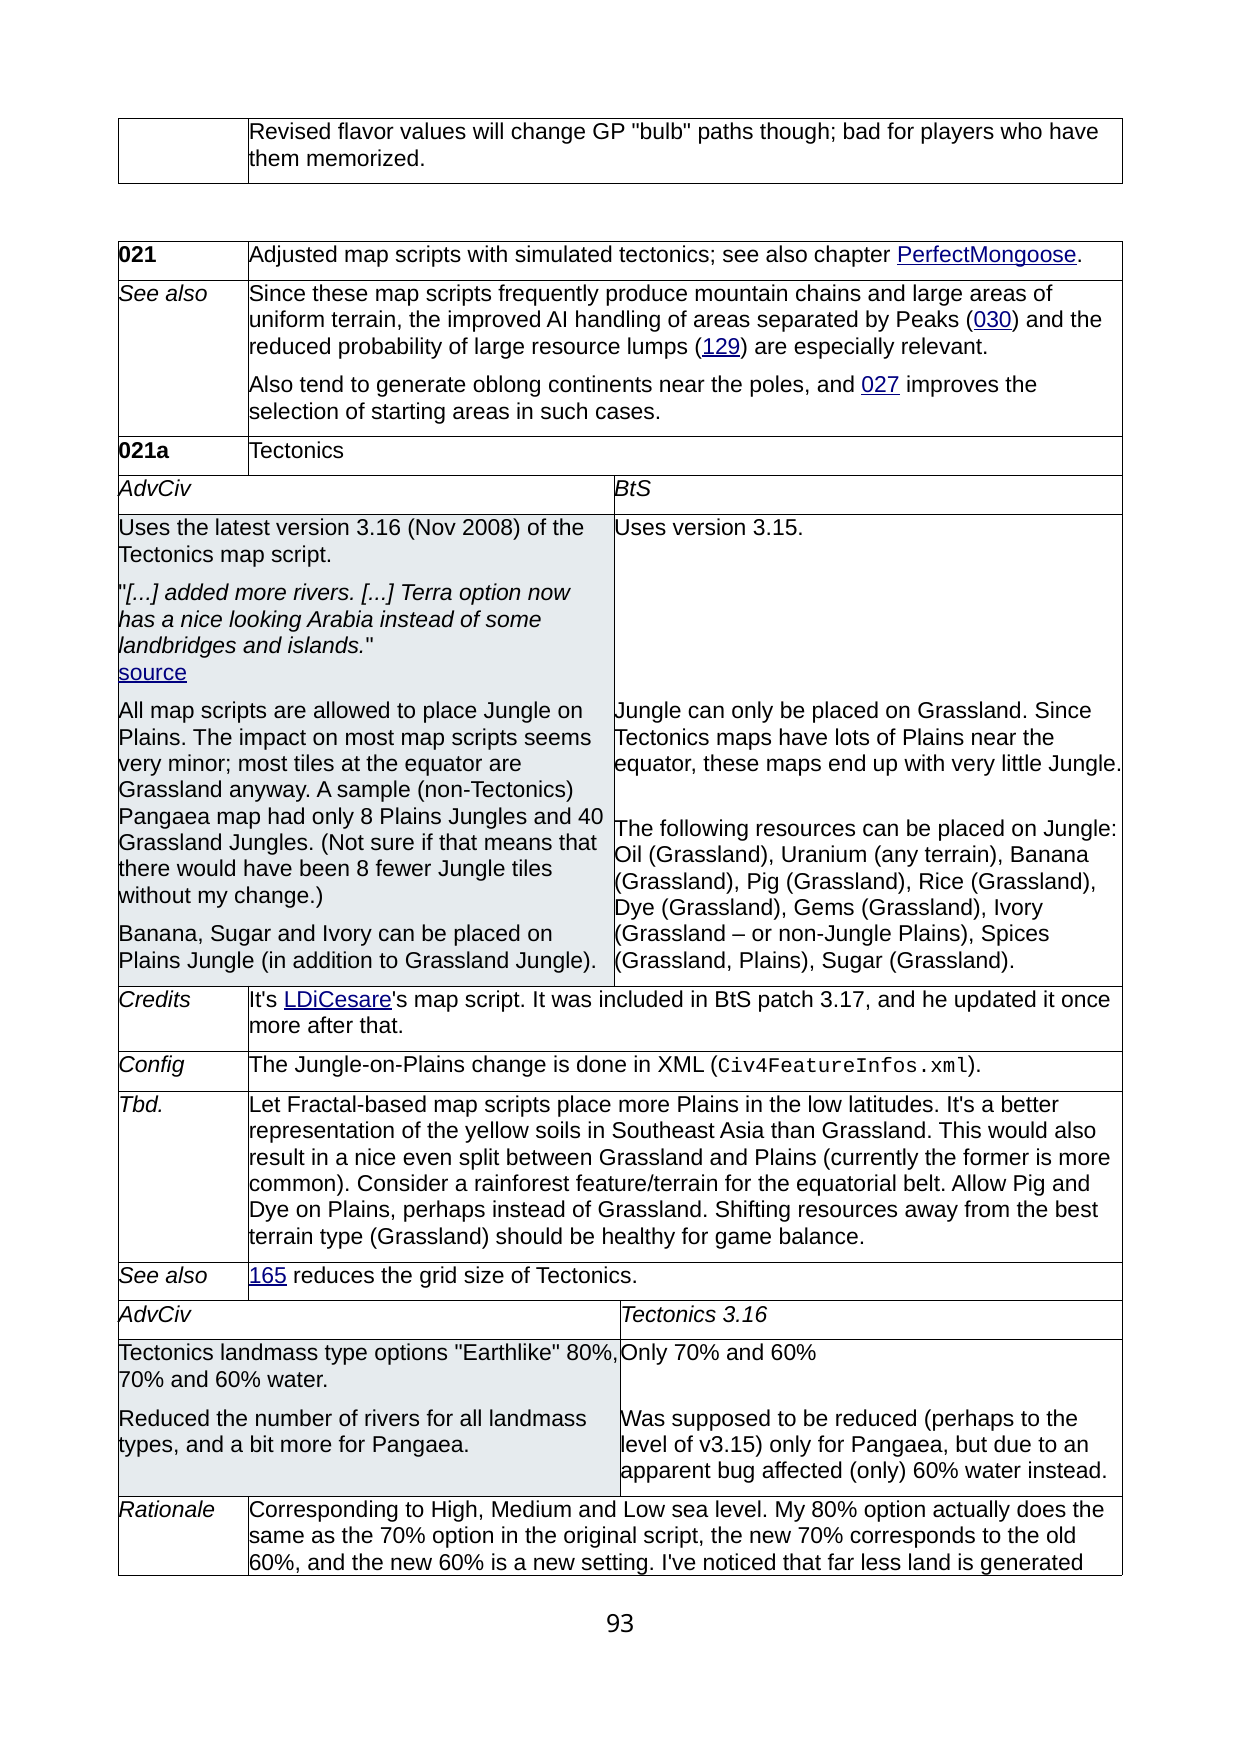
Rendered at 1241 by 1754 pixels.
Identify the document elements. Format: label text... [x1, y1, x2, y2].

table_cell Tectonics landmass type options "Earthlike" 80%, 70% and 60% water. Reduced the number of rivers for all landmass types, and a bit more for Pangaea. [119, 1340, 620, 1496]
table_cell AdvCiv [119, 476, 614, 514]
table_header Adjusted map scripts with simulated tectonics; see also chapter PerfectMongoose. [249, 242, 1122, 280]
table_cell The Jungle-on-Plains change is done in XML (Civ4FeatureInfos.xml). [249, 1052, 1122, 1091]
table_cell 021a [119, 437, 248, 475]
table_cell [119, 119, 248, 183]
table_cell AdvCiv [119, 1301, 620, 1339]
table_cell Uses version 3.15. Jungle can only be placed on Grassland. Since Tectonics maps have lots of Plains near the equator, these maps end up with very little Jungle. The following resources can be placed on Jungle: Oil (Grassland), Uranium (any terrain), Banana (Grassland), Pig (Grassland), Rice (Grassland), Dye (Grassland), Gems (Grassland), Ivory (Grassland – or non-Jungle Plains), Spices (Grassland, Plains), Sugar (Grassland). [615, 515, 1122, 986]
table_cell Tectonics [249, 437, 1122, 475]
table_header 021 [119, 242, 248, 280]
table_cell BtS [615, 476, 1122, 514]
table_cell Config [119, 1052, 248, 1091]
table_cell 165 reduces the grid size of Tectonics. [249, 1263, 1122, 1300]
table_cell It's LDiCesare's map script. It was included in BtS patch 3.17, and he updated it once more after that. [249, 987, 1122, 1051]
table_cell Tectonics 3.16 [621, 1301, 1122, 1339]
table_cell Let Fractal-based map scripts place more Plains in the low latitudes. It's a better representation of the yellow soils in Southeast Asia than Grassland. This would also result in a nice even split between Grassland and Plains (currently the former is more common). Consider a rainforest feature/terrain for the equatorial belt. Allow Pig and Dye on Plains, perhaps instead of Grassland. Shifting resources away from the best terrain type (Grassland) should be healthy for game balance. [249, 1092, 1122, 1262]
table_cell Uses the latest version 3.16 (Nov 2008) of the Tectonics map script. "[...] added more rivers. [...] Terra option now has a nice looking Arabia instead of some landbridges and islands." source All map scripts are allowed to place Jungle on Plains. The impact on most map scripts seems very minor; most tiles at the equator are Grassland anyway. A sample (non-Tectonics) Pangaea map had only 8 Plains Jungles and 40 Grassland Jungles. (Not sure if that means that there would have been 8 fewer Jungle tiles without my change.) Banana, Sugar and Ivory can be placed on Plains Jungle (in addition to Grassland Jungle). [119, 515, 614, 986]
table_cell Rationale [119, 1497, 248, 1575]
table_cell Revised flavor values will change GP "bulb" paths though; bad for players who have them memorized. [249, 119, 1122, 183]
table_cell Corresponding to High, Medium and Low sea level. My 80% option actually does the same as the 70% option in the original script, the new 70% corresponds to the old 60%, and the new 60% is a new setting. I've noticed that far less land is generated [249, 1497, 1122, 1575]
table_cell See also [119, 1263, 248, 1300]
table_cell See also [119, 281, 248, 436]
table_cell Credits [119, 987, 248, 1051]
table_cell Since these map scripts frequently produce mountain chains and large areas of uniform terrain, the improved AI handling of areas separated by Peaks (030) and the reduced probability of large resource lumps (129) are especially relevant. Also tend to generate oblong continents near the poles, and 027 improves the selection of starting areas in such cases. [249, 281, 1122, 436]
table_cell Only 70% and 60% Was supposed to be reduced (perhaps to the level of v3.15) only for Pangaea, but due to an apparent bug affected (only) 60% water instead. [621, 1340, 1122, 1496]
table_cell Tbd. [119, 1092, 248, 1262]
